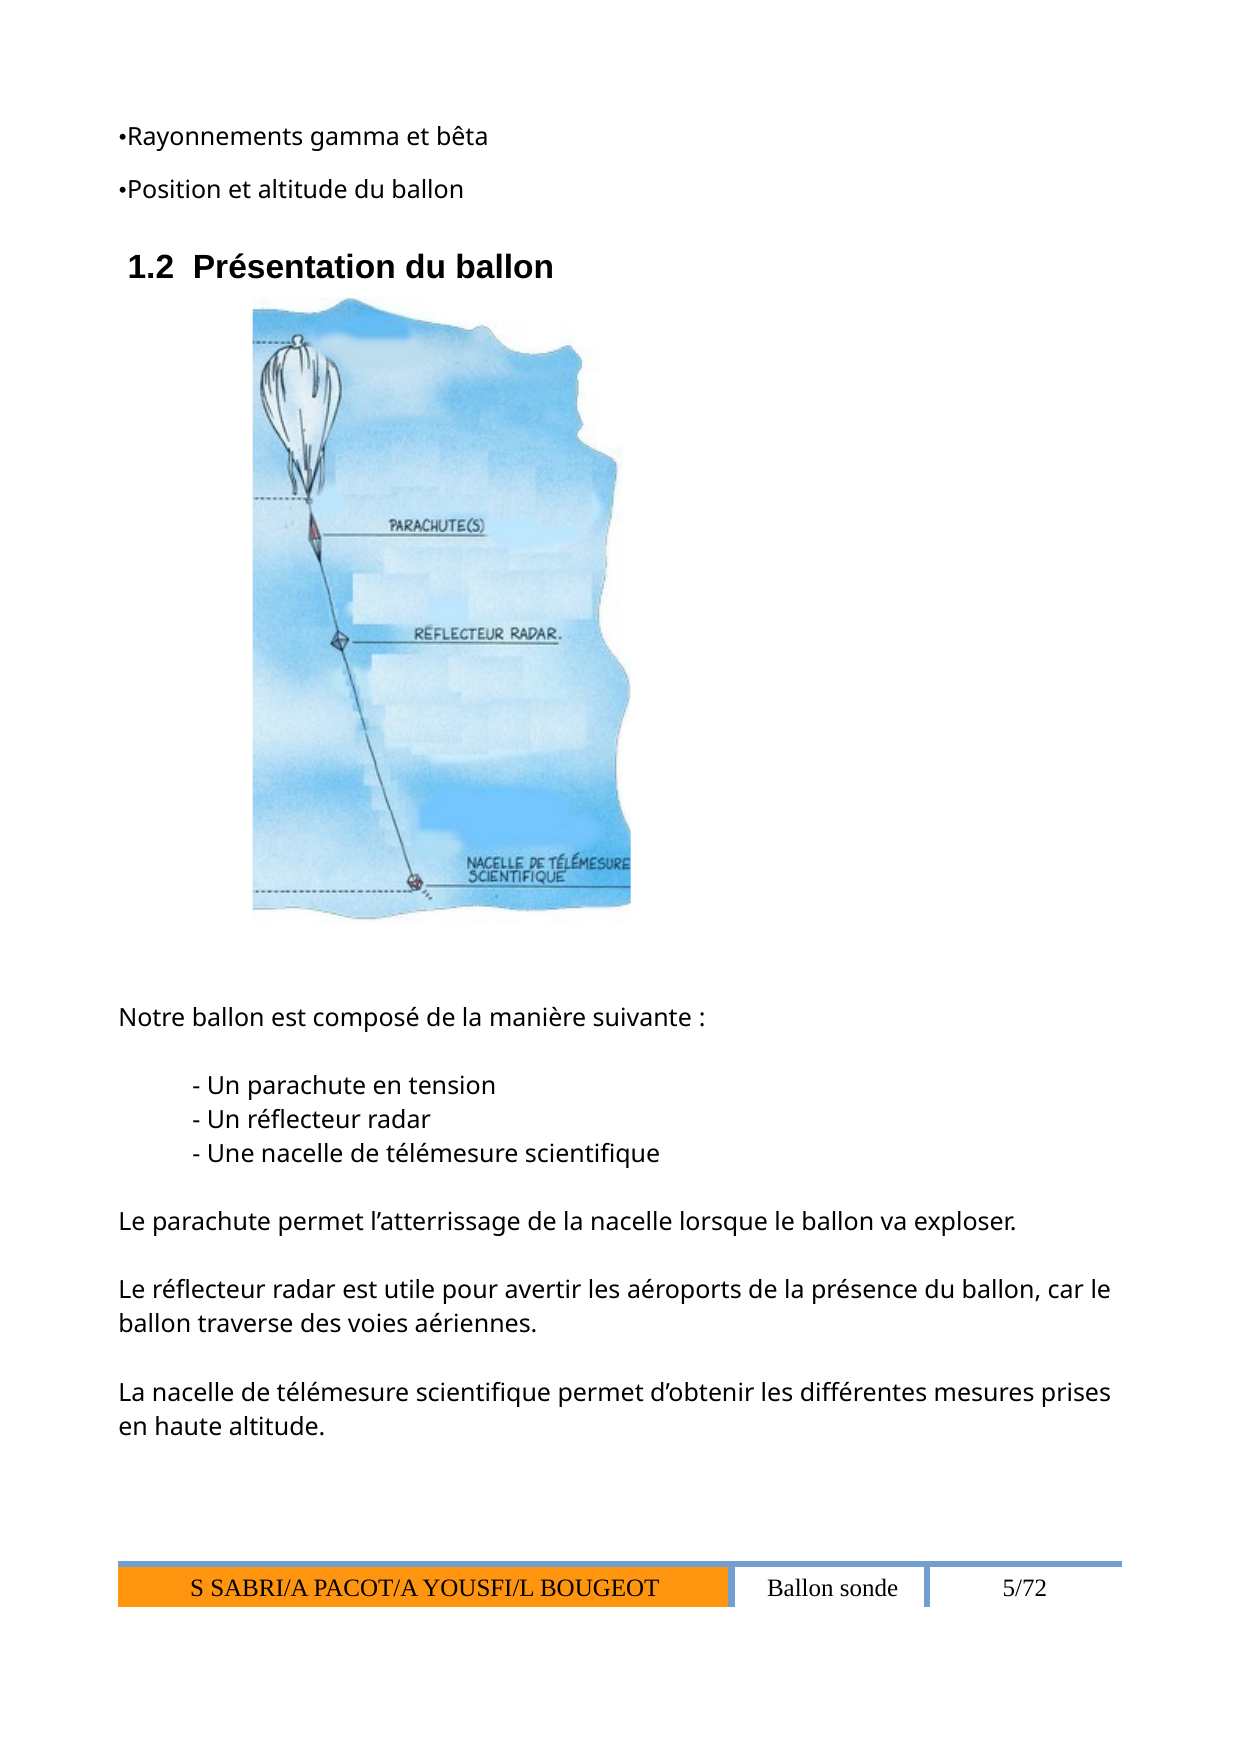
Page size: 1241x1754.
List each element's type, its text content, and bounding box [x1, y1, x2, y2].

text - Un parachute en tension [118, 1068, 1122, 1102]
text Le réflecteur radar est utile pour avertir les aéroports de la présence du ballon, car le ballon traverse des voies aériennes. [118, 1272, 1122, 1340]
subtitle Présentation du ballon [118, 246, 1122, 285]
text •Rayonnements gamma et bêta [118, 118, 1122, 152]
text La nacelle de télémesure scientifique permet d’obtenir les différentes mesures prises en haute altitude. [118, 1374, 1122, 1442]
text •Position et altitude du ballon [118, 172, 1122, 206]
text Le parachute permet l’atterrissage de la nacelle lorsque le ballon va exploser. [118, 1204, 1122, 1238]
text - Un réflecteur radar [118, 1102, 1122, 1136]
text Notre ballon est composé de la manière suivante : [118, 999, 1122, 1033]
text - Une nacelle de télémesure scientifique [118, 1136, 1122, 1170]
picture [252, 297, 631, 924]
